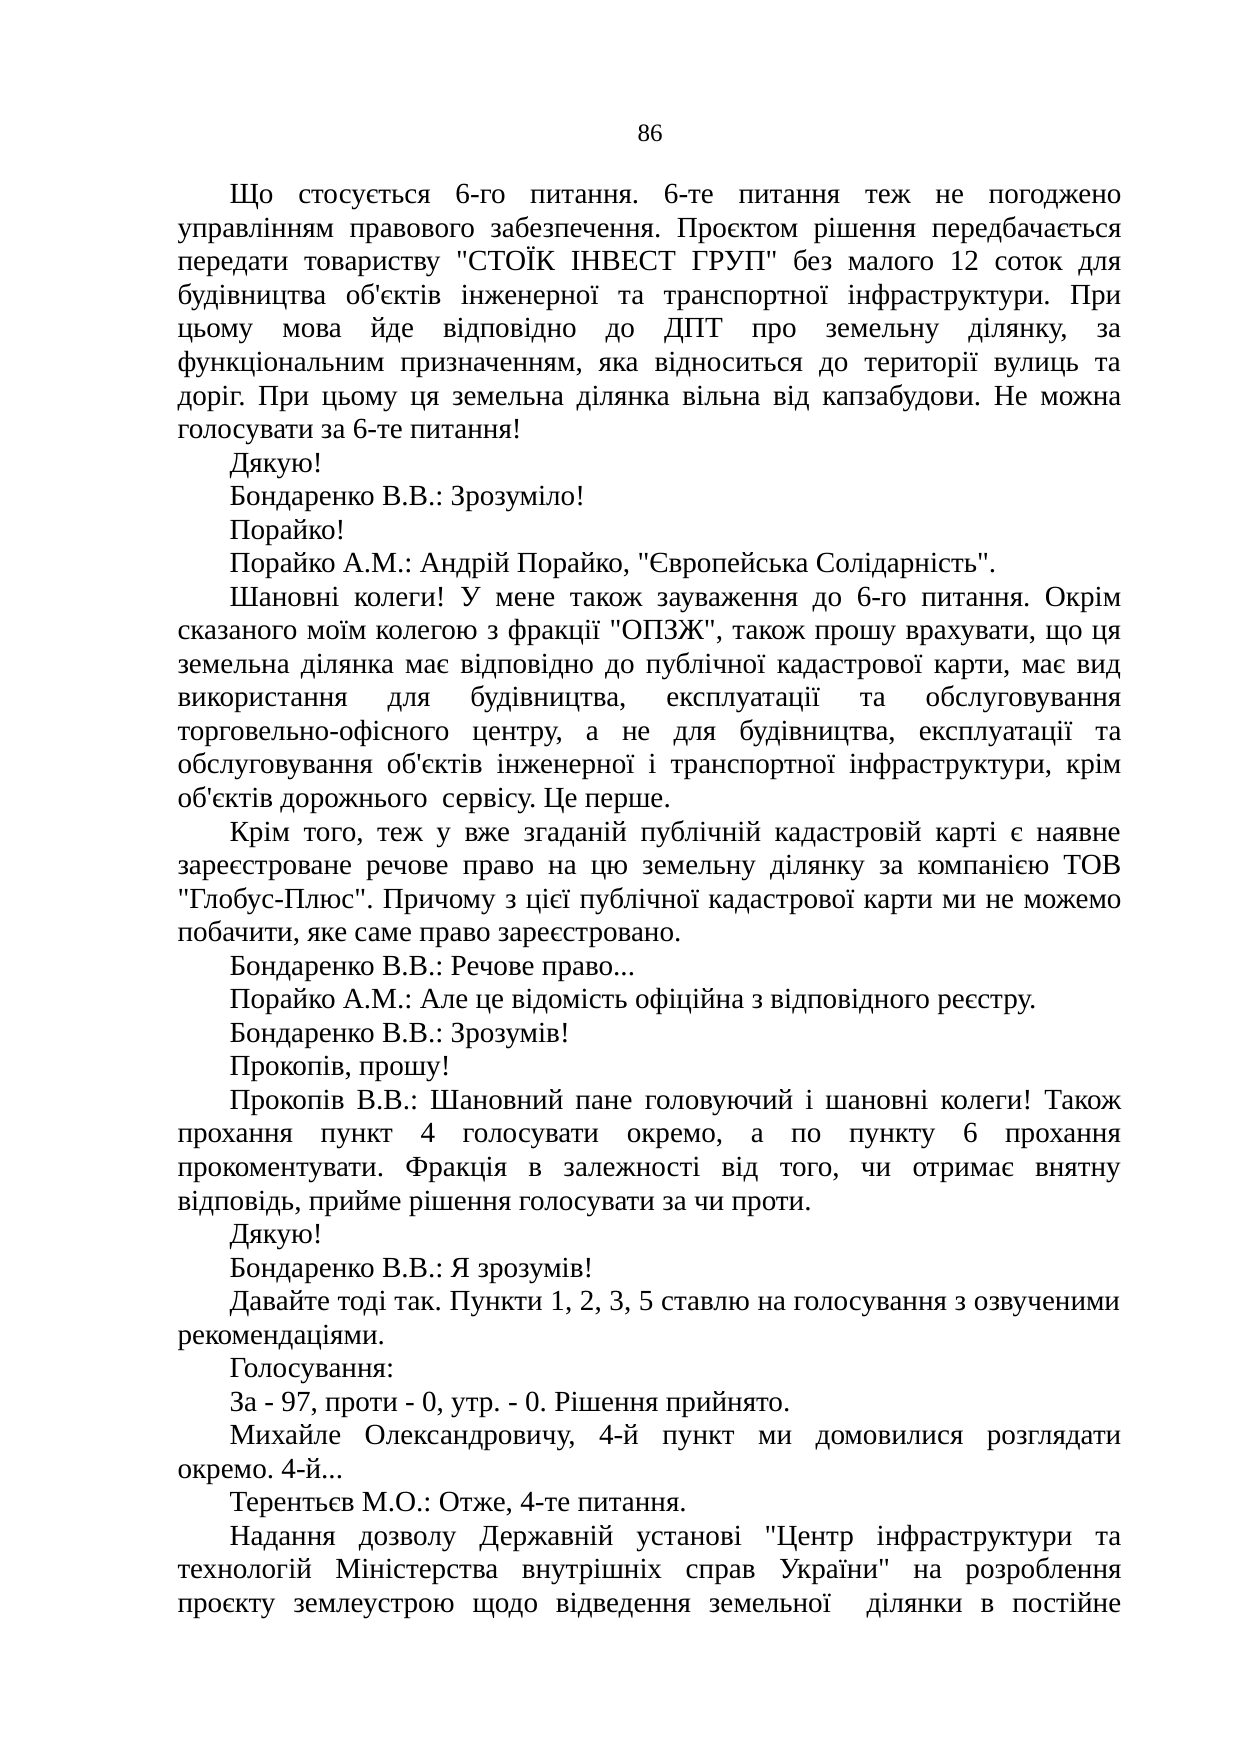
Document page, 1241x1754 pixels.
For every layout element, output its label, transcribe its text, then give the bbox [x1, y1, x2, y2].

text Крім того, теж у вже згаданій публічній кадастровій карті є наявне зареєстроване речове право на цю земельну ділянку за компанією ТОВ "Глобус-Плюс". Причому з цієї публічної кадастрової карти ми не можемо побачити, яке саме право зареєстровано. [177, 814, 1122, 948]
text Терентьєв М.О.: Отже, 4-те питання. [177, 1484, 1122, 1518]
text Що стосується 6-го питання. 6-те питання теж не погоджено управлінням правового забезпечення. Проєктом рішення передбачається передати товариству "СТОЇК ІНВЕСТ ГРУП" без малого 12 соток для будівництва об'єктів інженерної та транспортної інфраструктури. При цьому мова йде відповідно до ДПТ про земельну ділянку, за функціональним призначенням, яка відноситься до території вулиць та доріг. При цьому ця земельна ділянка вільна від капзабудови. Не можна голосувати за 6-те питання! [177, 176, 1122, 445]
text Порайко! [177, 512, 1122, 545]
text Голосування: [177, 1350, 1122, 1384]
text Бондаренко В.В.: Я зрозумів! [177, 1250, 1122, 1283]
text Надання дозволу Державній установі "Центр інфраструктури та технологій Міністерства внутрішніх справ України" на розроблення проєкту землеустрою щодо відведення земельної ділянки в постійне [177, 1518, 1122, 1619]
text Бондаренко В.В.: Зрозумів! [177, 1015, 1122, 1048]
text Давайте тоді так. Пункти 1, 2, 3, 5 ставлю на голосування з озвученими рекомендаціями. [177, 1283, 1122, 1350]
text Михайле Олександровичу, 4-й пункт ми домовилися розглядати окремо. 4-й... [177, 1417, 1122, 1484]
text Порайко А.М.: Андрій Порайко, "Європейська Солідарність". [177, 545, 1122, 579]
text Шановні колеги! У мене також зауваження до 6-го питання. Окрім сказаного моїм колегою з фракції "ОПЗЖ", також прошу врахувати, що ця земельна ділянка має відповідно до публічної кадастрової карти, має вид використання для будівництва, експлуатації та обслуговування торговельно-офісного центру, а не для будівництва, експлуатації та обслуговування об'єктів інженерної і транспортної інфраструктури, крім об'єктів дорожнього сервісу. Це перше. [177, 579, 1122, 814]
text За - 97, проти - 0, утр. - 0. Рішення прийнято. [177, 1384, 1122, 1417]
text Порайко А.М.: Але це відомість офіційна з відповідного реєстру. [177, 981, 1122, 1015]
text Прокопів, прошу! [177, 1048, 1122, 1082]
text Прокопів В.В.: Шановний пане головуючий і шановні колеги! Також прохання пункт 4 голосувати окремо, а по пункту 6 прохання прокоментувати. Фракція в залежності від того, чи отримає внятну відповідь, прийме рішення голосувати за чи проти. [177, 1082, 1122, 1216]
text Бондаренко В.В.: Речове право... [177, 948, 1122, 981]
text Бондаренко В.В.: Зрозуміло! [177, 478, 1122, 512]
text Дякую! [177, 1216, 1122, 1250]
text Дякую! [177, 445, 1122, 478]
